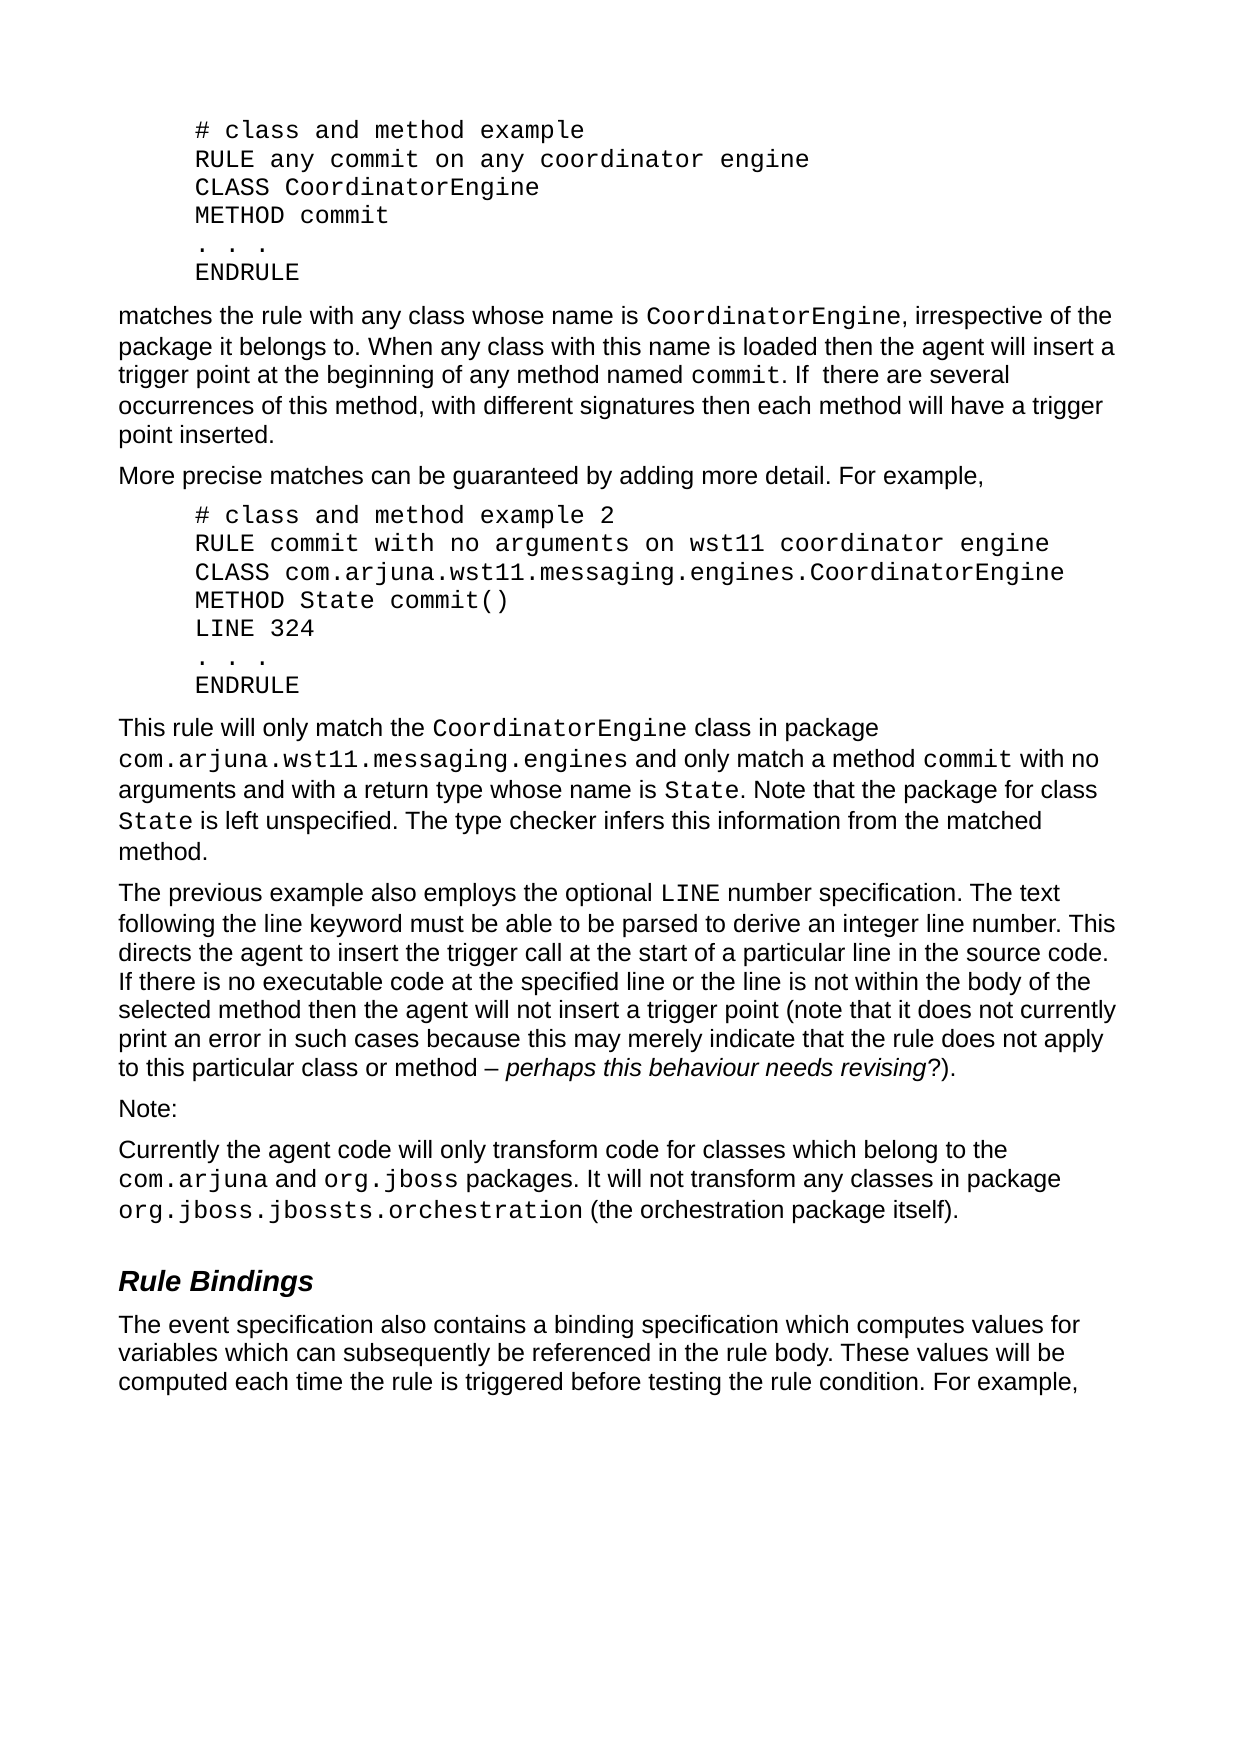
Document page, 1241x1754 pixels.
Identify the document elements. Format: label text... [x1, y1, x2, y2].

text # class and method example 2 RULE commit with no arguments on wst11 coordinator engine CLASS com.arjuna.wst11.messaging.engines.CoordinatorEngine METHOD State commit() LINE 324 . . . ENDRULE [194, 502, 1122, 701]
text The event specification also contains a binding specification which computes values for variables which can subsequently be referenced in the rule body. These values will be computed each time the rule is triggered before testing the rule condition. For example, [118, 1310, 1122, 1396]
text Note: [118, 1094, 1122, 1123]
text The previous example also employs the optional LINE number specification. The text following the line keyword must be able to be parsed to derive an integer line number. This directs the agent to insert the trigger call at the start of a particular line in the source code. If there is no executable code at the specified line or the line is not within the body of the selected method then the agent will not insert a trigger point (note that it does not currently print an error in such cases because this may merely indicate that the rule does not apply to this particular class or method – perhaps this behaviour needs revising?). [118, 878, 1122, 1082]
text # class and method example RULE any commit on any coordinator engine CLASS CoordinatorEngine METHOD commit . . . ENDRULE [194, 118, 1122, 288]
text This rule will only match the CoordinatorEngine class in package com.arjuna.wst11.messaging.engines and only match a method commit with no arguments and with a return type whose name is State. Note that the package for class State is left unspecified. The type checker infers this information from the matched method. [118, 713, 1122, 866]
text More precise matches can be guaranteed by adding more detail. For example, [118, 461, 1122, 490]
text Currently the agent code will only transform code for classes which belong to the com.arjuna and org.jboss packages. It will not transform any classes in package org.jboss.jbossts.orchestration (the orchestration package itself). [118, 1136, 1122, 1226]
subtitle Rule Bindings [118, 1264, 1122, 1297]
text matches the rule with any class whose name is CoordinatorEngine, irrespective of the package it belongs to. When any class with this name is loaded then the agent will insert a trigger point at the beginning of any method named commit. If there are several occurrences of this method, with different signatures then each method will have a trigger point inserted. [118, 301, 1122, 449]
